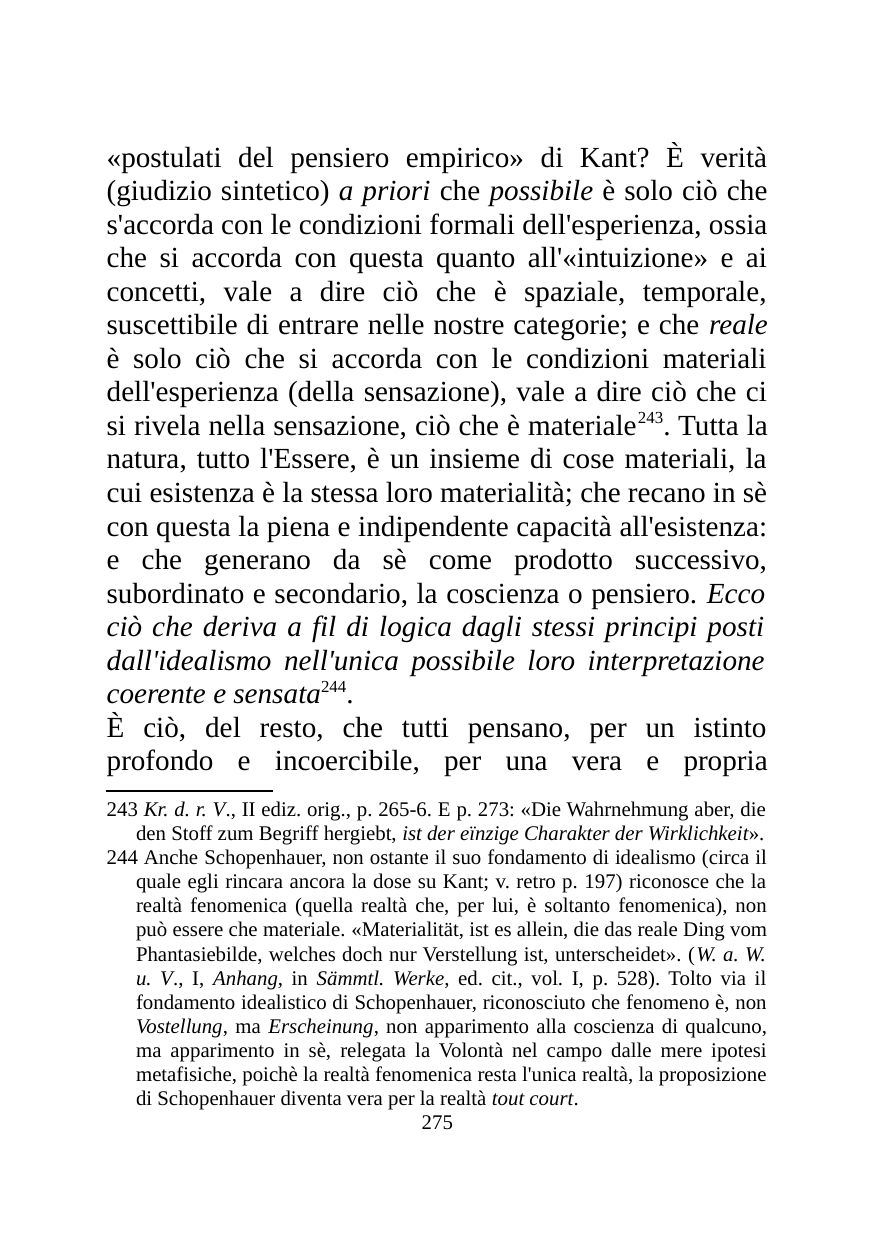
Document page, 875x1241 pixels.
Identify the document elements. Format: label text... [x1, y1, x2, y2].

text È ciò, del resto, che tutti pensano, per un istinto profondo e incoercibile, per una vera e propria [106, 710, 768, 777]
text Kr. d. r. V., II ediz. orig., p. 265-6. E p. 273: «Die Wahrnehmung aber, die den Stoff zum Begriff hergiebt, ist der eïnzige Charakter der Wirklichkeit». [106, 797, 768, 845]
text Anche Schopenhauer, non ostante il suo fondamento di idealismo (circa il quale egli rincara ancora la dose su Kant; v. retro p. 197) riconosce che la realtà fenomenica (quella realtà che, per lui, è soltanto fenomenica), non può essere che materiale. «Materialität, ist es allein, die das reale Ding vom Phantasiebilde, welches doch nur Verstellung ist, unterscheidet». (W. a. W. u. V., I, Anhang, in Sämmtl. Werke, ed. cit., vol. I, p. 528). Tolto via il fondamento idealistico di Schopenhauer, riconosciuto che fenomeno è, non Vostellung, ma Erscheinung, non apparimento alla coscienza di qualcuno, ma apparimento in sè, relegata la Volontà nel campo dalle mere ipotesi metafisiche, poichè la realtà fenomenica resta l'unica realtà, la proposizione di Schopenhauer diventa vera per la realtà tout court. [106, 845, 768, 1110]
text «postulati del pensiero empirico» di Kant? È verità (giudizio sintetico) a priori che possibile è solo ciò che s'accorda con le condizioni formali dell'esperienza, ossia che si accorda con questa quanto all'«intuizione» e ai concetti, vale a dire ciò che è spaziale, temporale, suscettibile di entrare nelle nostre categorie; e che reale è solo ciò che si accorda con le condizioni materiali dell'esperienza (della sensazione), vale a dire ciò che ci si rivela nella sensazione, ciò che è materiale. Tutta la natura, tutto l'Essere, è un insieme di cose materiali, la cui esistenza è la stessa loro materialità; che recano in sè con questa la piena e indipendente capacità all'esistenza: e che generano da sè come prodotto successivo, subordinato e secondario, la coscienza o pensiero. Ecco ciò che deriva a fil di logica dagli stessi principi posti dall'idealismo nell'unica possibile loro interpretazione coerente e sensata. [106, 140, 768, 710]
